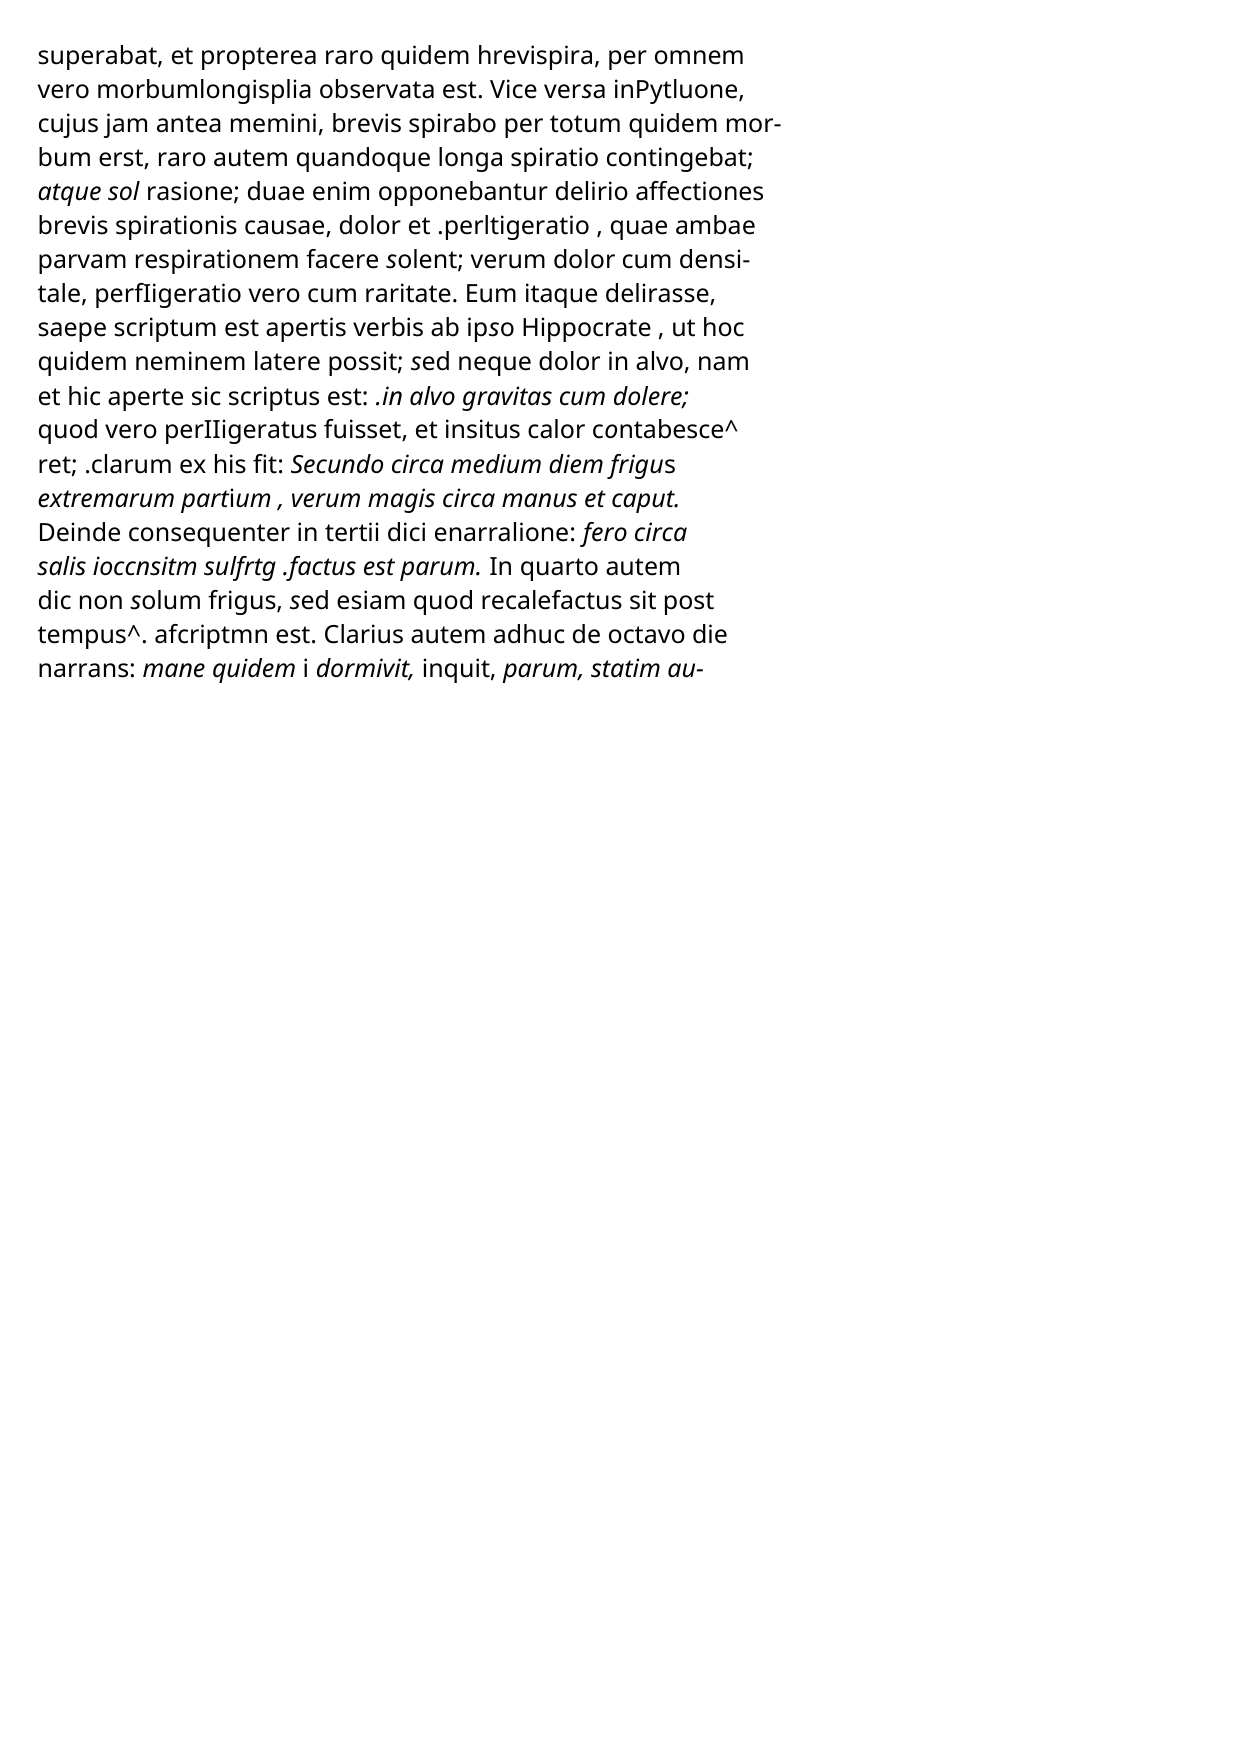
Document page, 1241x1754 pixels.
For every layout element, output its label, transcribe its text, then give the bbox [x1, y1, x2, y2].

text superabat, et propterea raro quidem hrevispira, per omnem vero morbumlongisplia observata est. Vice versa inPytluone, cujus jam antea memini, brevis spirabo per totum quidem mor- bum erst, raro autem quandoque longa spiratio contingebat; atque sol rasione; duae enim opponebantur delirio affectiones brevis spirationis causae, dolor et .perltigeratio , quae ambae parvam respirationem facere solent; verum dolor cum densi- tale, perfIigeratio vero cum raritate. Eum itaque delirasse, saepe scriptum est apertis verbis ab ipso Hippocrate , ut hoc quidem neminem latere possit; sed neque dolor in alvo, nam et hic aperte sic scriptus est: .in alvo gravitas cum dolere; quod vero perIIigeratus fuisset, et insitus calor contabesce^ ret; .clarum ex his fit: Secundo circa medium diem frigus extremarum partium , verum magis circa manus et caput. Deinde consequenter in tertii dici enarralione: fero circa salis ioccnsitm sulfrtg .factus est parum. In quarto autem dic non solum frigus, sed esiam quod recalefactus sit post tempus^. afcriptmn est. Clarius autem adhuc de octavo die narrans: mane quidem i dormivit, inquit, parum, statim au- [37, 37, 1203, 685]
